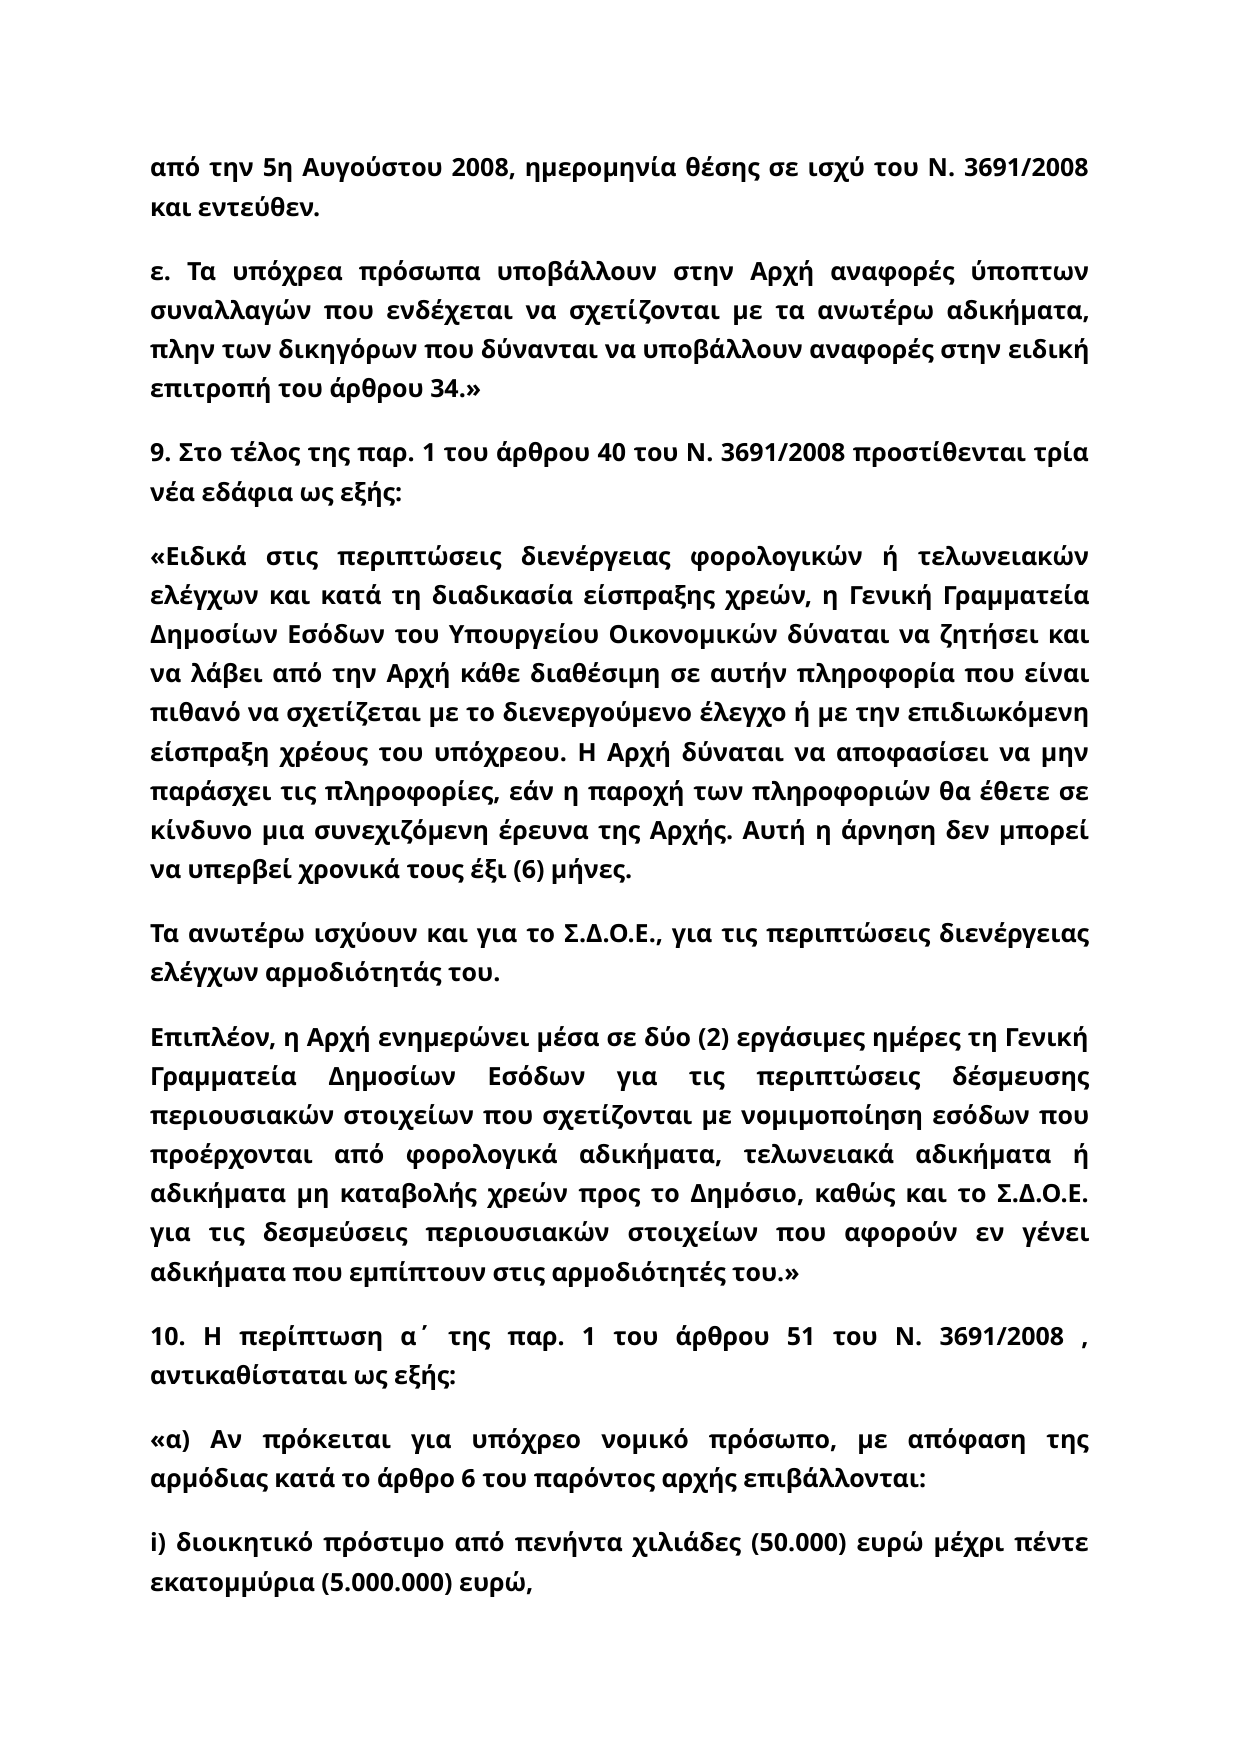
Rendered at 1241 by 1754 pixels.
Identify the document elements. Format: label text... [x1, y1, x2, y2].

text i) διοικητικό πρόστιμο από πενήντα χιλιάδες (50.000) ευρώ μέχρι πέντε εκατομμύρια (5.000.000) ευρώ, [150, 1525, 1090, 1598]
text από την 5η Αυγούστου 2008, ημερομηνία θέσης σε ισχύ του Ν. 3691/2008 και εντεύθεν. [150, 150, 1090, 223]
text 10. H περίπτωση α΄ της παρ. 1 του άρθρου 51 του Ν. 3691/2008 , αντικαθίσταται ως εξής: [150, 1318, 1090, 1392]
text Επιπλέον, η Αρχή ενημερώνει μέσα σε δύο (2) εργάσιμες ημέρες τη Γενική Γραμματεία Δημοσίων Εσόδων για τις περιπτώσεις δέσμευσης περιουσιακών στοιχείων που σχετίζονται με νομιμοποίηση εσόδων που προέρχονται από φορολογικά αδικήματα, τελωνειακά αδικήματα ή αδικήματα μη καταβολής χρεών προς το Δημόσιο, καθώς και το Σ.Δ.Ο.Ε. για τις δεσμεύσεις περιουσιακών στοιχείων που αφορούν εν γένει αδικήματα που εμπίπτουν στις αρμοδιότητές του.» [150, 1019, 1090, 1288]
text «α) Αν πρόκειται για υπόχρεο νομικό πρόσωπο, με απόφαση της αρμόδιας κατά το άρθρο 6 του παρόντος αρχής επιβάλλονται: [150, 1422, 1090, 1495]
text Τα ανωτέρω ισχύουν και για το Σ.Δ.Ο.Ε., για τις περιπτώσεις διενέργειας ελέγχων αρμοδιότητάς του. [150, 916, 1090, 989]
text ε. Τα υπόχρεα πρόσωπα υποβάλλουν στην Αρχή αναφορές ύποπτων συναλλαγών που ενδέχεται να σχετί­ζονται με τα ανωτέρω αδικήματα, πλην των δικηγόρων που δύνανται να υποβάλλουν αναφορές στην ειδική επιτροπή του άρθρου 34.» [150, 253, 1090, 405]
text «Ειδικά στις περιπτώσεις διενέργειας φορολογικών ή τελωνειακών ελέγχων και κατά τη διαδικασία είσπραξης χρεών, η Γενική Γραμματεία Δημοσίων Εσόδων του Υπουργείου Οικονομικών δύναται να ζητήσει και να λάβει από την Αρχή κάθε διαθέσιμη σε αυτήν πληροφορία που είναι πιθανό να σχετίζεται με το διενεργούμενο έλεγχο ή με την επιδιωκόμενη είσπραξη χρέους του υπόχρεου. Η Αρχή δύναται να αποφασίσει να μην παράσχει τις πληροφορίες, εάν η παροχή των πληροφοριών θα έθετε σε κίνδυνο μια συνεχιζόμενη έρευνα της Αρχής. Αυτή η άρνηση δεν μπορεί να υπερβεί χρονικά τους έξι (6) μήνες. [150, 538, 1090, 886]
text 9. Στο τέλος της παρ. 1 του άρθρου 40 του Ν. 3691/2008 προστίθενται τρία νέα εδάφια ως εξής: [150, 435, 1090, 508]
